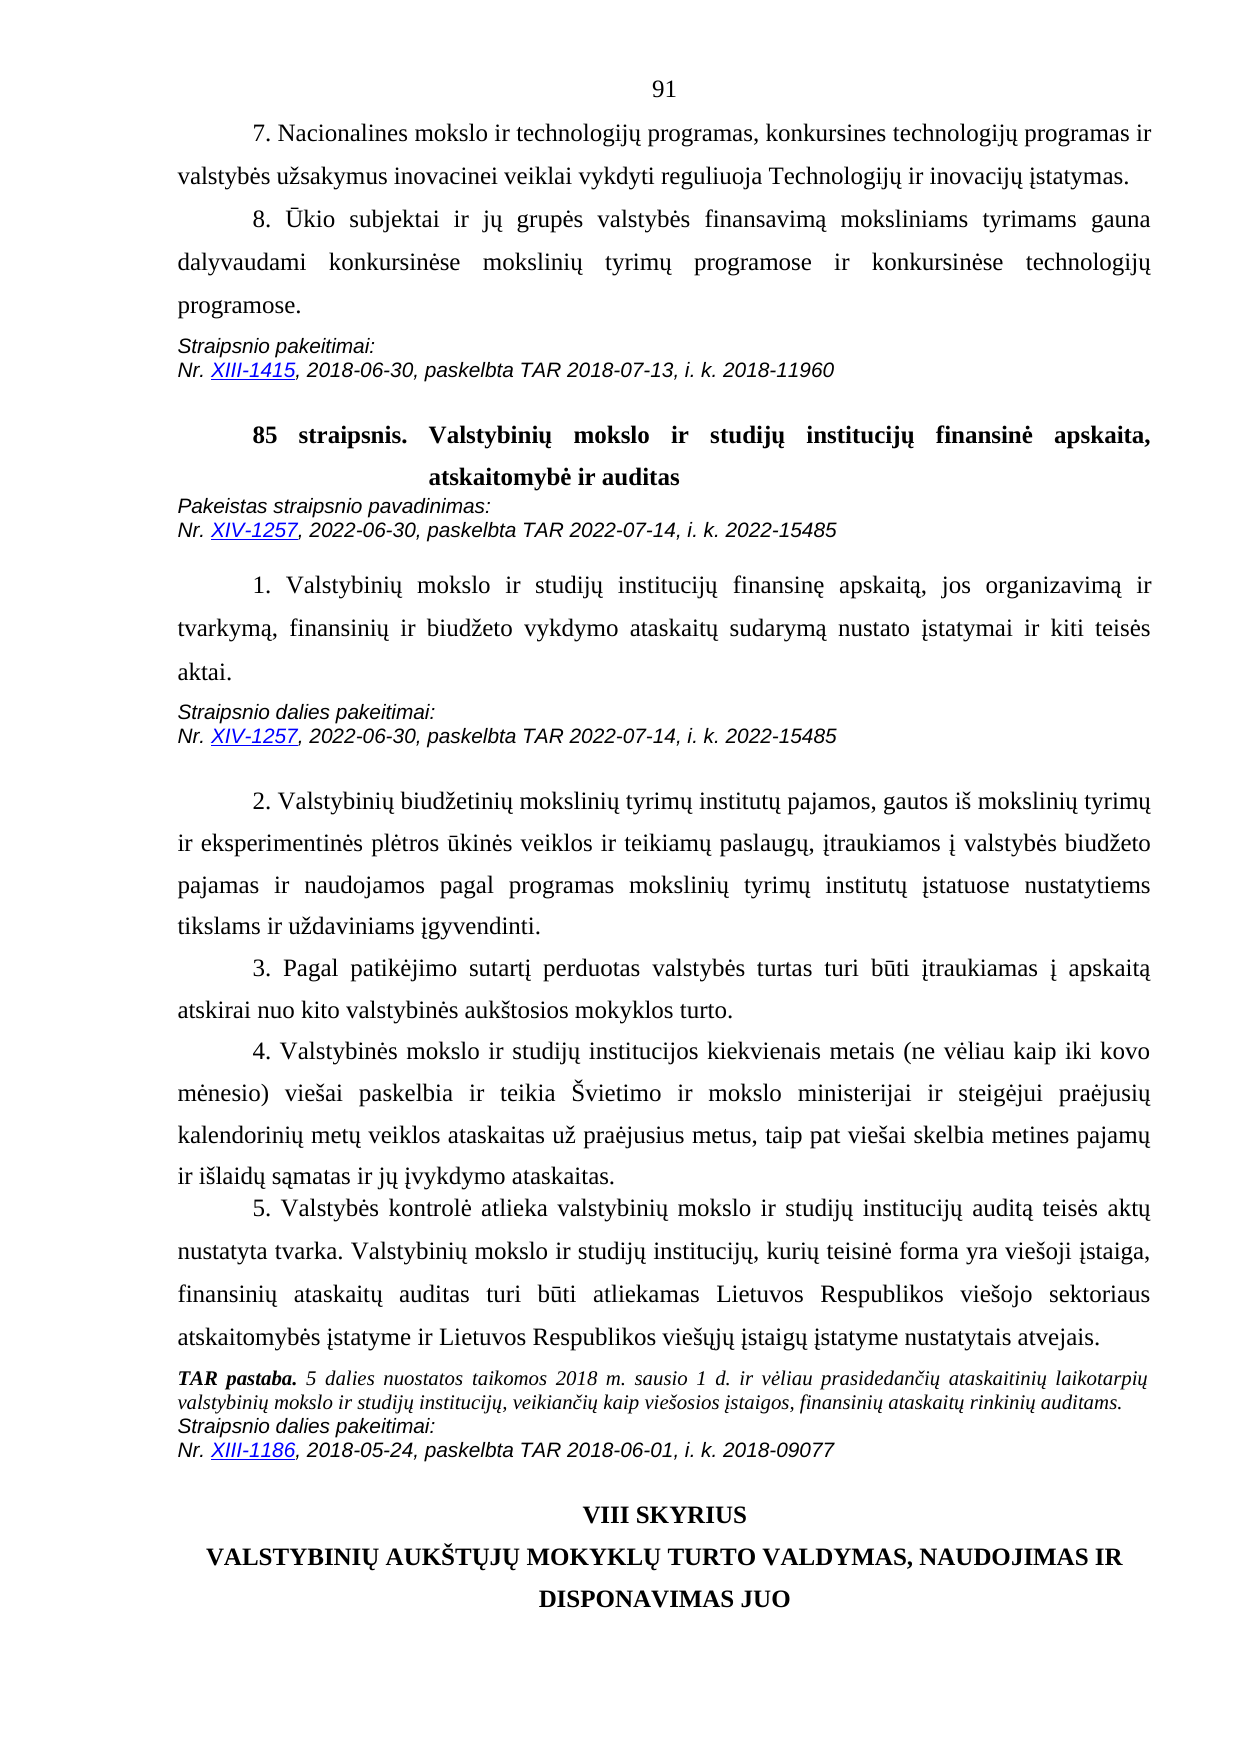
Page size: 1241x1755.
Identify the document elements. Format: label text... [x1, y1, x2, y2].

text 5. Valstybės kontrolė atlieka valstybinių mokslo ir studijų institucijų auditą teisės aktų nustatyta tvarka. Valstybinių mokslo ir studijų institucijų, kurių teisinė forma yra viešoji įstaiga, finansinių ataskaitų auditas turi būti atliekamas Lietuvos Respublikos viešojo sektoriaus atskaitomybės įstatyme ir Lietuvos Respublikos viešųjų įstaigų įstatyme nustatytais atvejais. [177, 1193, 1152, 1351]
text Nr. XIV-1257, 2022-06-30, paskelbta TAR 2022-07-14, i. k. 2022-15485 [177, 724, 1152, 748]
text 85 straipsnis. Valstybinių mokslo ir studijų institucijų finansinė apskaita, atskaitomybė ir auditas [252, 410, 1152, 494]
text Straipsnio dalies pakeitimai: [177, 700, 1152, 724]
text TAR pastaba. 5 dalies nuostatos taikomos 2018 m. sausio 1 d. ir vėliau prasidedančių ataskaitinių laikotarpių valstybinių mokslo ir studijų institucijų, veikiančių kaip viešosios įstaigos, finansinių ataskaitų rinkinių auditams. [177, 1366, 1152, 1414]
text 8. Ūkio subjektai ir jų grupės valstybės finansavimą moksliniams tyrimams gauna dalyvaudami konkursinėse mokslinių tyrimų programose ir konkursinėse technologijų programose. [177, 204, 1152, 319]
text VALSTYBINIŲ AUKŠTŲJŲ MOKYKLŲ TURTO VALDYMAS, NAUDOJIMAS IR DISPONAVIMAS JUO [177, 1532, 1152, 1615]
text Nr. XIII-1415, 2018-06-30, paskelbta TAR 2018-07-13, i. k. 2018-11960 [177, 358, 1152, 382]
text 3. Pagal patikėjimo sutartį perduotas valstybės turtas turi būti įtraukiamas į apskaitą atskirai nuo kito valstybinės aukštosios mokyklos turto. [177, 943, 1152, 1026]
text Nr. XIV-1257, 2022-06-30, paskelbta TAR 2022-07-14, i. k. 2022-15485 [177, 518, 1152, 542]
text 7. Nacionalines mokslo ir technologijų programas, konkursines technologijų programas ir valstybės užsakymus inovacinei veiklai vykdyti reguliuoja Technologijų ir inovacijų įstatymas. [177, 118, 1152, 190]
text Straipsnio dalies pakeitimai: [177, 1414, 1152, 1438]
text 1. Valstybinių mokslo ir studijų institucijų finansinę apskaitą, jos organizavimą ir tvarkymą, finansinių ir biudžeto vykdymo ataskaitų sudarymą nustato įstatymai ir kiti teisės aktai. [177, 570, 1152, 685]
text VIII SKYRIUS [177, 1490, 1152, 1532]
text Pakeistas straipsnio pavadinimas: [177, 494, 1152, 518]
text Straipsnio pakeitimai: [177, 334, 1152, 358]
text 2. Valstybinių biudžetinių mokslinių tyrimų institutų pajamos, gautos iš mokslinių tyrimų ir eksperimentinės plėtros ūkinės veiklos ir teikiamų paslaugų, įtraukiamos į valstybės biudžeto pajamas ir naudojamos pagal programas mokslinių tyrimų institutų įstatuose nustatytiems tikslams ir uždaviniams įgyvendinti. [177, 776, 1152, 943]
text 4. Valstybinės mokslo ir studijų institucijos kiekvienais metais (ne vėliau kaip iki kovo mėnesio) viešai paskelbia ir teikia Švietimo ir mokslo ministerijai ir steigėjui praėjusių kalendorinių metų veiklos ataskaitas už praėjusius metus, taip pat viešai skelbia metines pajamų ir išlaidų sąmatas ir jų įvykdymo ataskaitas. [177, 1026, 1152, 1193]
text Nr. XIII-1186, 2018-05-24, paskelbta TAR 2018-06-01, i. k. 2018-09077 [177, 1438, 1152, 1462]
